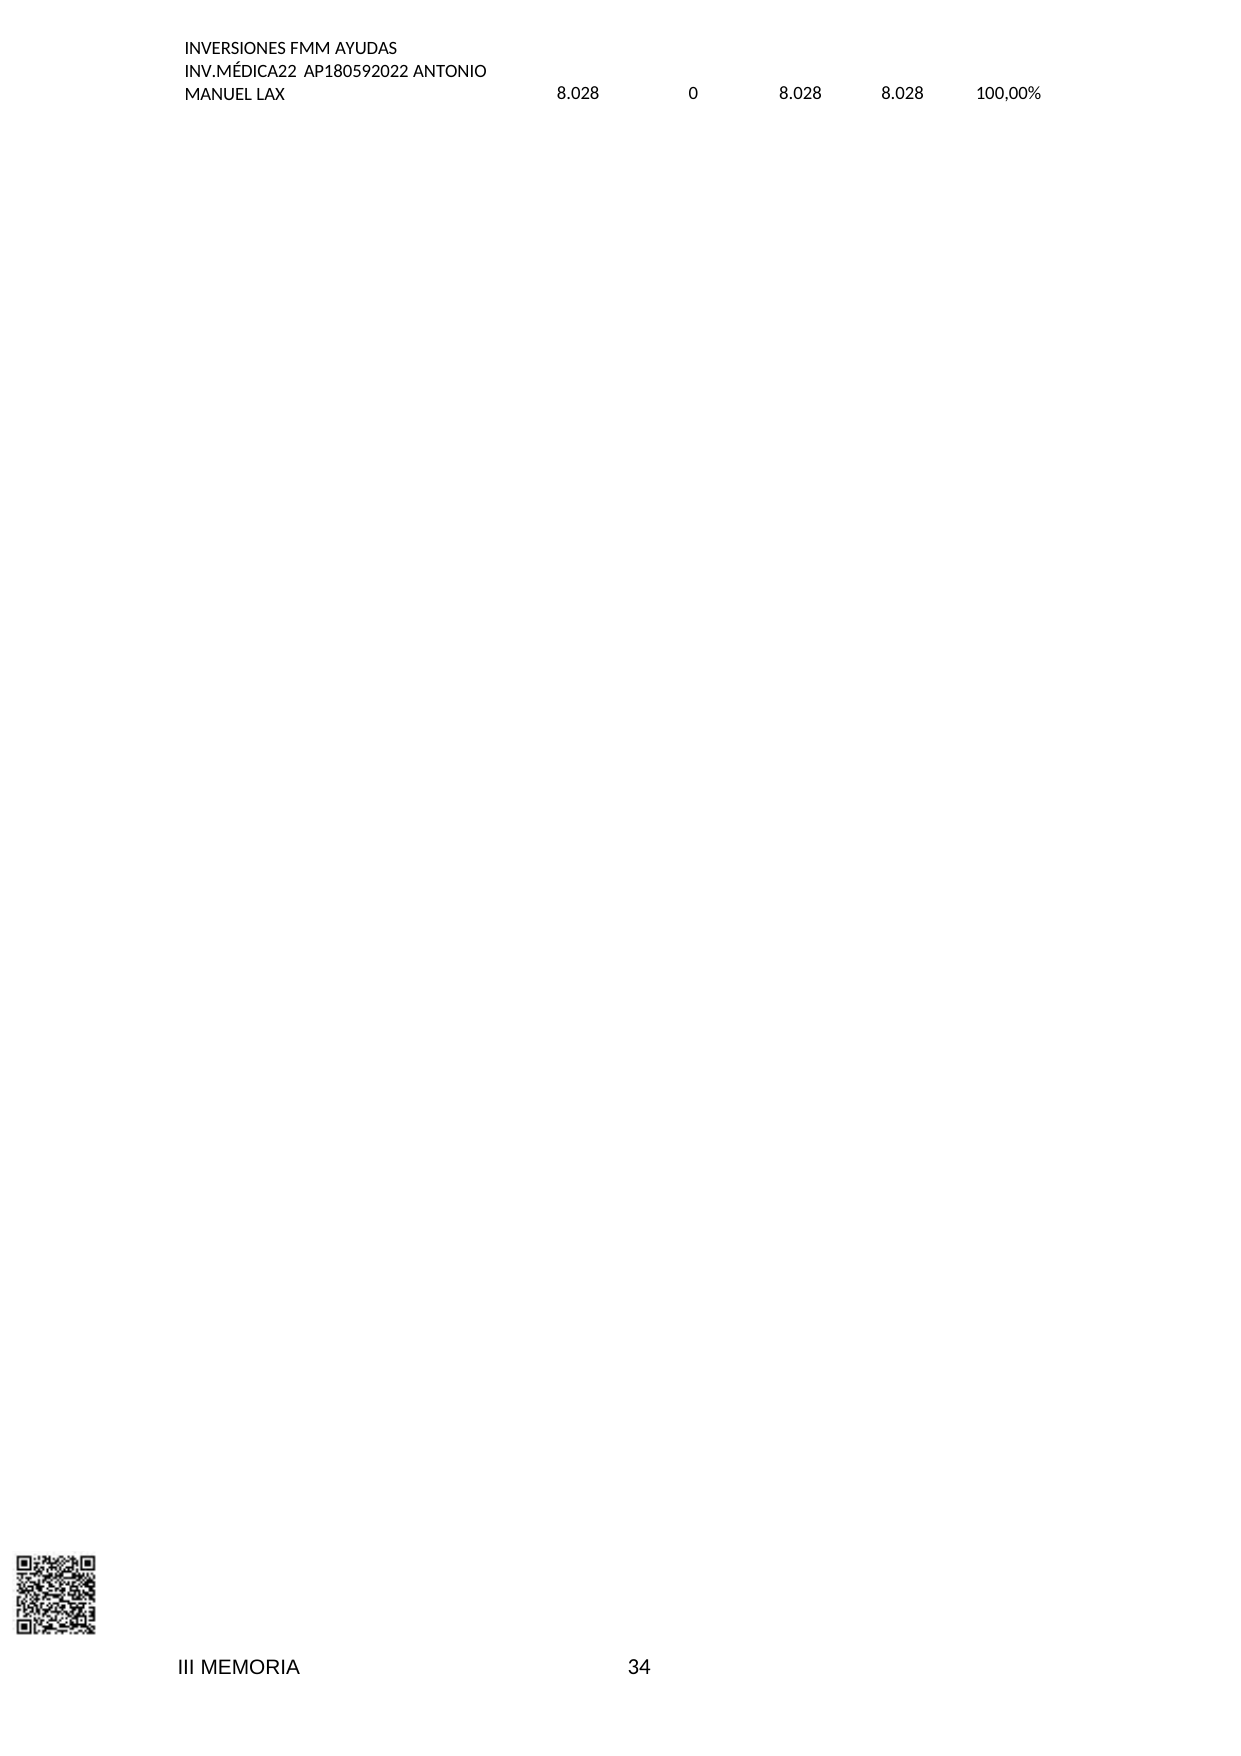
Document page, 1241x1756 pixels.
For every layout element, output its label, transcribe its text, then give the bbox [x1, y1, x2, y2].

table_cell 8.028 [848, 38, 954, 114]
table_cell 0 [635, 38, 753, 114]
table_cell 8.028 [520, 38, 635, 114]
table_cell INVERSIONES FMM AYUDAS INV.MÉDICA22 AP180592022 ANTONIO MANUEL LAX [177, 38, 520, 114]
table_cell 100,00% [954, 38, 1063, 114]
table_cell 8.028 [753, 38, 848, 114]
